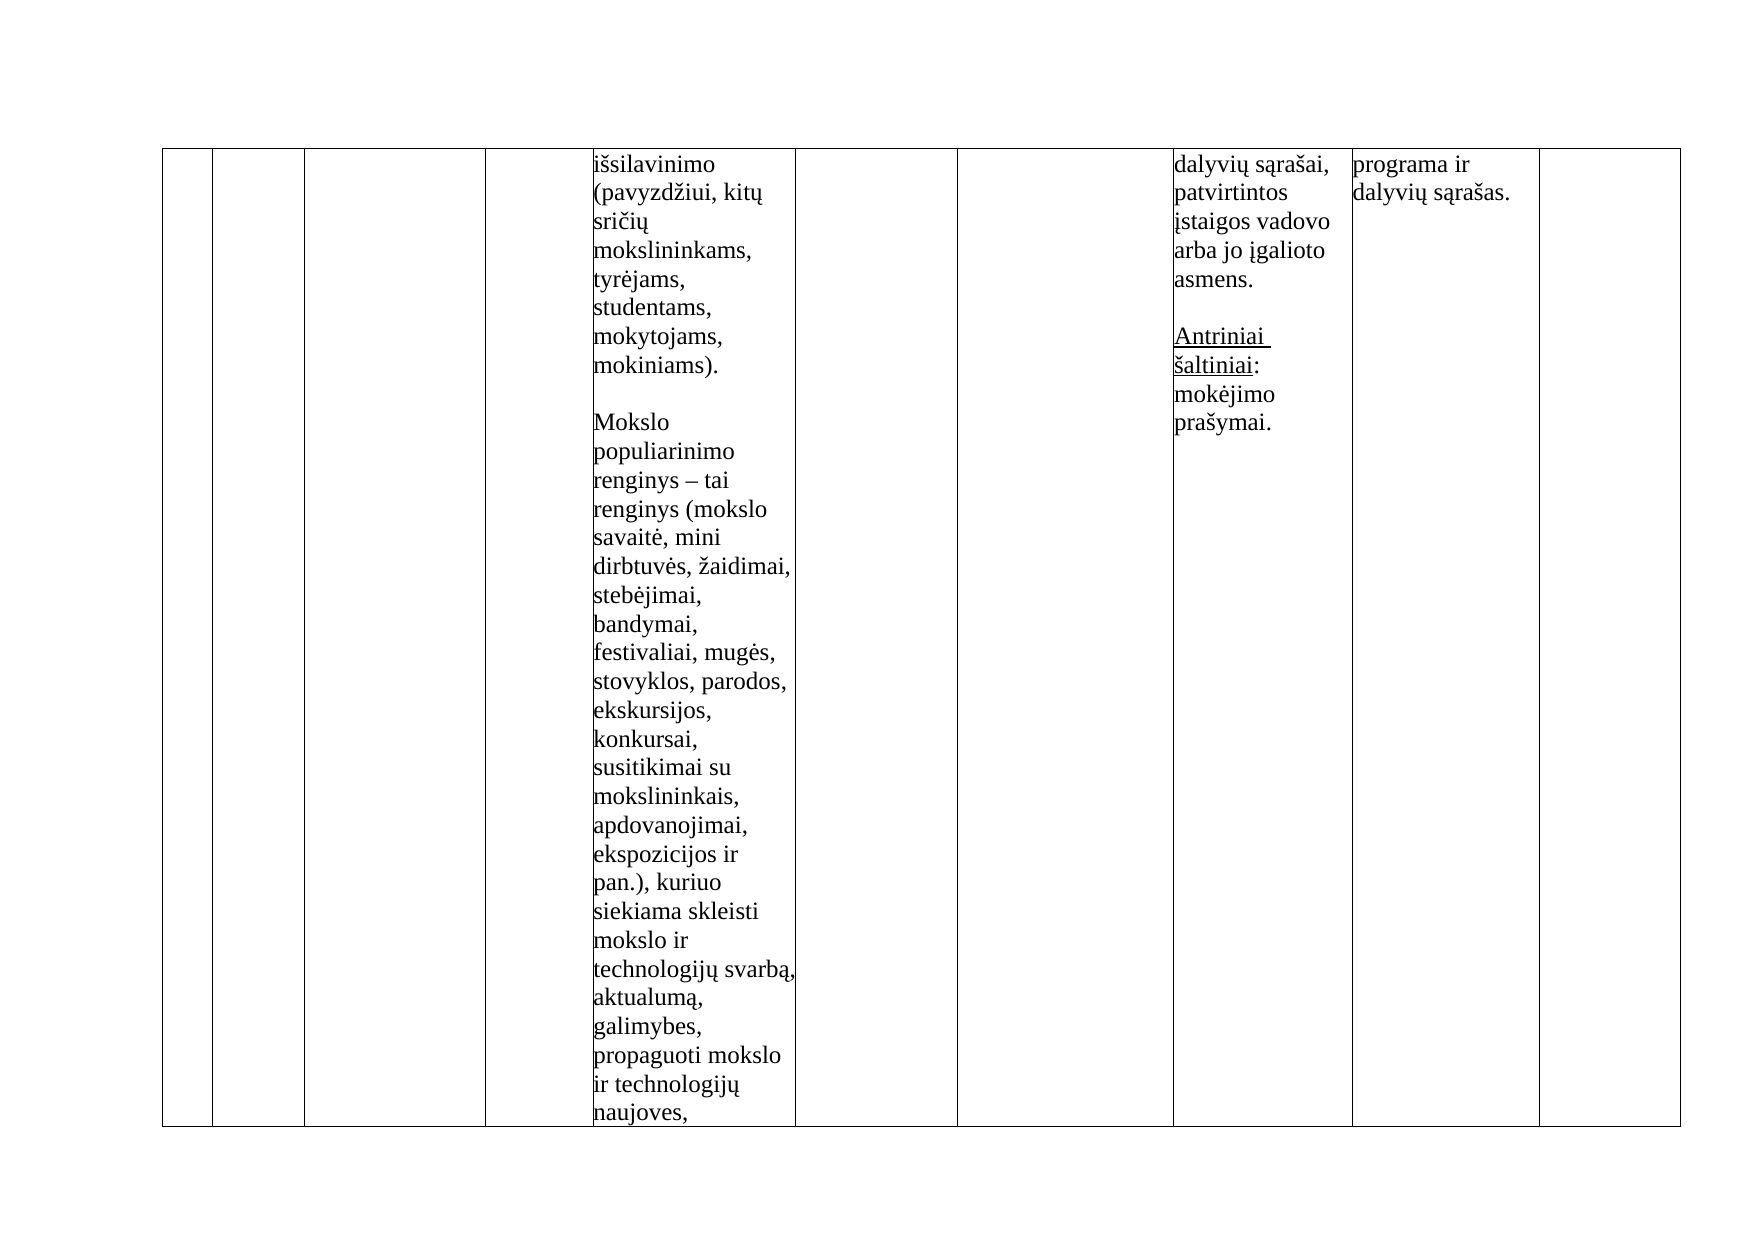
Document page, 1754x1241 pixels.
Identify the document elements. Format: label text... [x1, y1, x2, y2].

table_cell [958, 149, 1173, 1126]
table_cell [796, 149, 957, 1126]
table_cell išsilavinimo (pavyzdžiui, kitų sričių mokslininkams, tyrėjams, studentams, mokytojams, mokiniams). Mokslo populiarinimo renginys – tai renginys (mokslo savaitė, mini dirbtuvės, žaidimai, stebėjimai, bandymai, festivaliai, mugės, stovyklos, parodos, ekskursijos, konkursai, susitikimai su mokslininkais, apdovanojimai, ekspozicijos ir pan.), kuriuo siekiama skleisti mokslo ir technologijų svarbą, aktualumą, galimybes, propaguoti mokslo ir technologijų naujoves, [594, 149, 795, 1126]
table_cell [305, 149, 485, 1126]
table_cell [213, 149, 304, 1126]
table_cell dalyvių sąrašai, patvirtintos įstaigos vadovo arba jo įgalioto asmens. Antriniai šaltiniai: mokėjimo prašymai. [1174, 149, 1352, 1126]
table_cell [486, 149, 593, 1126]
table_cell programa ir dalyvių sąrašas. [1353, 149, 1539, 1126]
table_cell [1540, 149, 1680, 1126]
table_cell [163, 149, 212, 1126]
